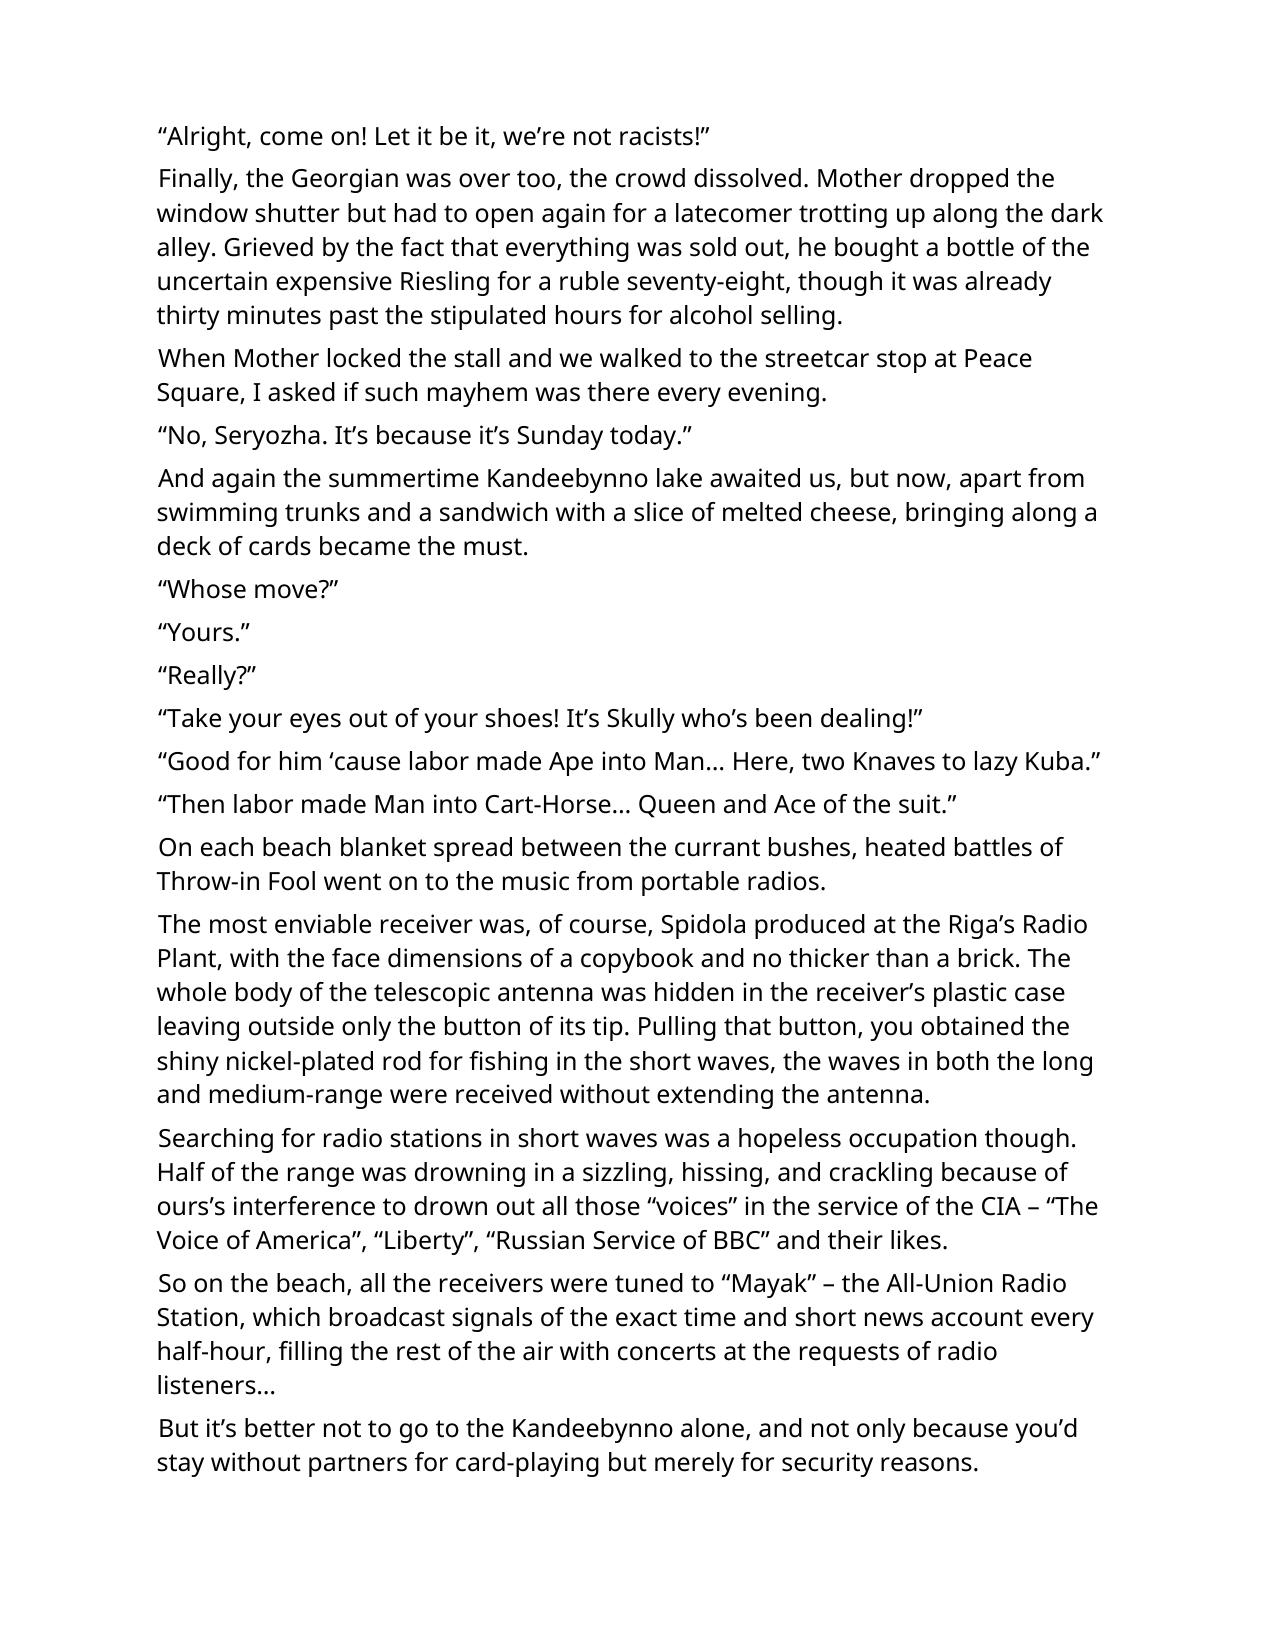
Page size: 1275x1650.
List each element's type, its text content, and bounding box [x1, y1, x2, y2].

text Finally, the Georgian was over too, the crowd dissolved. Mother dropped the window shutter but had to open again for a latecomer trotting up along the dark alley. Grieved by the fact that everything was sold out, he bought a bottle of the uncertain expensive Riesling for a ruble seventy-eight, though it was already thirty minutes past the stipulated hours for alcohol selling. [156, 161, 1118, 331]
text But it’s better not to go to the Kandeebynno alone, and not only because you’d stay without partners for card-playing but merely for security reasons. [156, 1411, 1118, 1479]
text Searching for radio stations in short waves was a hopeless occupation though. Half of the range was drowning in a sizzling, hissing, and crackling because of ours’s interference to drown out all those “voices” in the service of the CIA – “The Voice of America”, “Liberty”, “Russian Service of BBC” and their likes. [156, 1120, 1118, 1256]
text The most enviable receiver was, of course, Spidola produced at the Riga’s Radio Plant, with the face dimensions of a copybook and no thicker than a brick. The whole body of the telescopic antenna was hidden in the receiver’s plastic case leaving outside only the button of its tip. Pulling that button, you obtained the shiny nickel-plated rod for fishing in the short waves, the waves in both the long and medium-range were received without extending the antenna. [156, 907, 1118, 1111]
text “Really?” [156, 658, 1118, 692]
text “No, Seryozha. It’s because it’s Sunday today.” [156, 417, 1118, 452]
text “Alright, come on! Let it be it, we’re not racists!” [156, 118, 1118, 152]
text “Take your eyes out of your shoes! It’s Skully who’s been dealing!” [156, 701, 1118, 735]
text “Yours.” [156, 615, 1118, 649]
text And again the summertime Kandeebynno lake awaited us, but now, apart from swimming trunks and a sandwich with a slice of melted cheese, bringing along a deck of cards became the must. [156, 461, 1118, 563]
text So on the beach, all the receivers were tuned to “Mayak” – the All-Union Radio Station, which broadcast signals of the exact time and short news account every half-hour, filling the rest of the air with concerts at the requests of radio listeners… [156, 1265, 1118, 1402]
text “Then labor made Man into Cart-Horse… Queen and Ace of the suit.” [156, 787, 1118, 821]
text On each beach blanket spread between the currant bushes, heated battles of Throw-in Fool went on to the music from portable radios. [156, 830, 1118, 898]
text When Mother locked the stall and we walked to the streetcar stop at Peace Square, I asked if such mayhem was there every evening. [156, 340, 1118, 408]
text “Whose move?” [156, 572, 1118, 606]
text “Good for him ‘cause labor made Ape into Man… Here, two Knaves to lazy Kuba.” [156, 744, 1118, 778]
